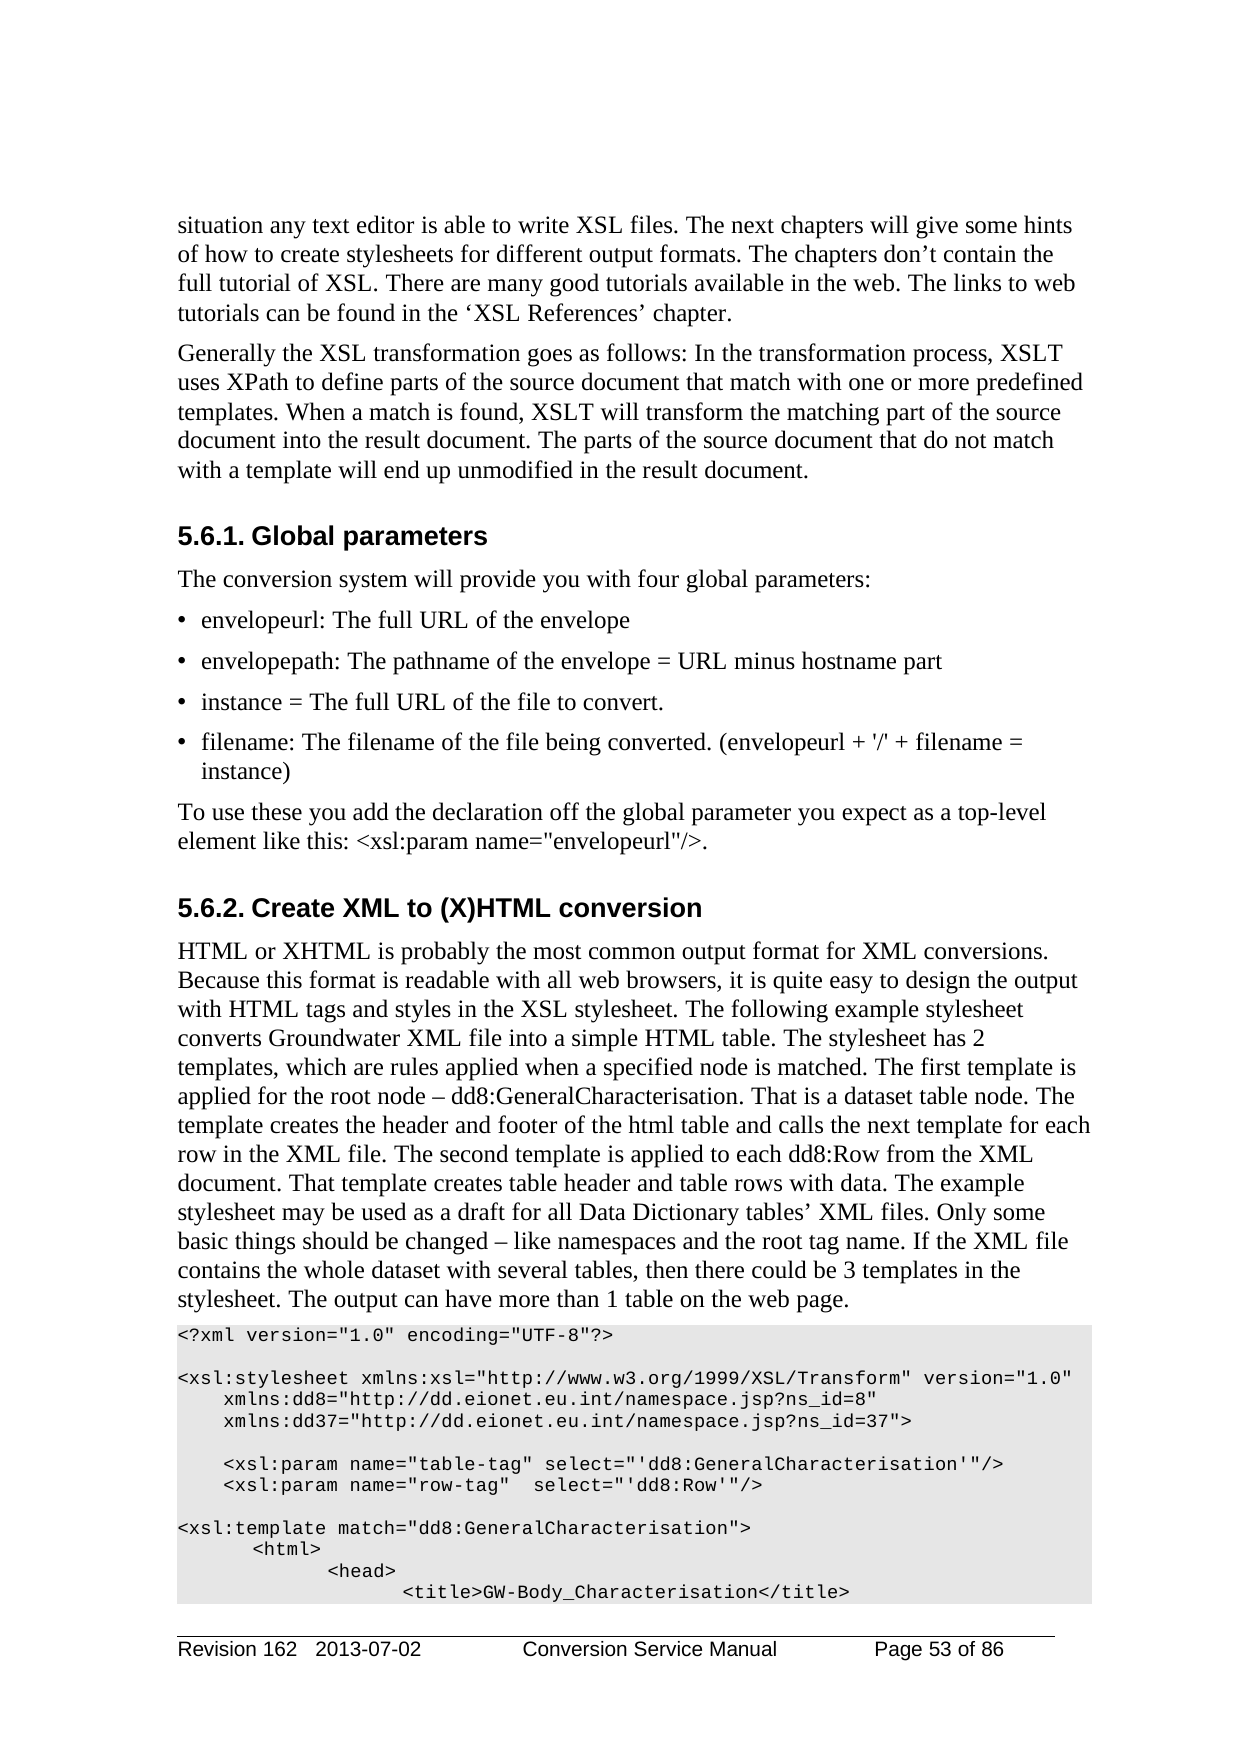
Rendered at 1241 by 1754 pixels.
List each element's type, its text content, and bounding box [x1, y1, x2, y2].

text The conversion system will provide you with four global parameters: [177, 564, 1092, 593]
list envelopeurl: The full URL of the envelope [177, 605, 1092, 634]
list <xsl:param name="row-tag" select="'dd8:Row'"/> [177, 1475, 1092, 1497]
list instance = The full URL of the file to convert. [177, 686, 1092, 715]
text To use these you add the declaration off the global parameter you expect as a top-level element like this: <xsl:param name="envelopeurl"/>. [177, 797, 1092, 855]
text HTML or XHTML is probably the most common output format for XML conversions. Because this format is readable with all web browsers, it is quite easy to design the output with HTML tags and styles in the XSL stylesheet. The following example stylesheet converts Groundwater XML file into a simple HTML table. The stylesheet has 2 templates, which are rules applied when a specified node is matched. The first template is applied for the root node – dd8:GeneralCharacterisation. That is a dataset table node. The template creates the header and footer of the html table and calls the next template for each row in the XML file. The second template is applied to each dd8:Row from the XML document. That template creates table header and table rows with data. The example stylesheet may be used as a draft for all Data Dictionary tables’ XML files. Only some basic things should be changed – like namespaces and the root tag name. If the XML file contains the whole dataset with several tables, then there could be 3 templates in the stylesheet. The output can have more than 1 table on the web page. [177, 936, 1092, 1313]
text Generally the XSL transformation goes as follows: In the transformation process, XSLT uses XPath to define parts of the source document that match with one or more predefined templates. When a match is found, XSLT will transform the matching part of the source document into the result document. The parts of the source document that do not match with a template will end up unmodified in the result document. [177, 338, 1092, 483]
list <title>GW-Body_Characterisation</title> [177, 1583, 1092, 1604]
list envelopepath: The pathname of the envelope = URL minus hostname part [177, 646, 1092, 674]
list <xsl:template match="dd8:GeneralCharacterisation"> [177, 1518, 1092, 1540]
subtitle Create XML to (X)HTML conversion [177, 892, 1092, 923]
list xmlns:dd8="http://dd.eionet.eu.int/namespace.jsp?ns_id=8" [177, 1389, 1092, 1411]
list <xsl:stylesheet xmlns:xsl="http://www.w3.org/1999/XSL/Transform" version="1.0" [177, 1368, 1092, 1389]
list filename: The filename of the file being converted. (envelopeurl + '/' + filename = instance) [177, 727, 1092, 785]
list <xsl:param name="table-tag" select="'dd8:GeneralCharacterisation'"/> [177, 1454, 1092, 1475]
text situation any text editor is able to write XSL files. The next chapters will give some hints of how to create stylesheets for different output formats. The chapters don’t contain the full tutorial of XSL. There are many good tutorials available in the web. The links to web tutorials can be found in the ‘XSL References’ chapter. [177, 210, 1092, 326]
list <head> [177, 1561, 1092, 1583]
list xmlns:dd37="http://dd.eionet.eu.int/namespace.jsp?ns_id=37"> [177, 1411, 1092, 1432]
subtitle Global parameters [177, 520, 1092, 551]
list <html> [177, 1540, 1092, 1561]
list <?xml version="1.0" encoding="UTF-8"?> [177, 1325, 1092, 1347]
